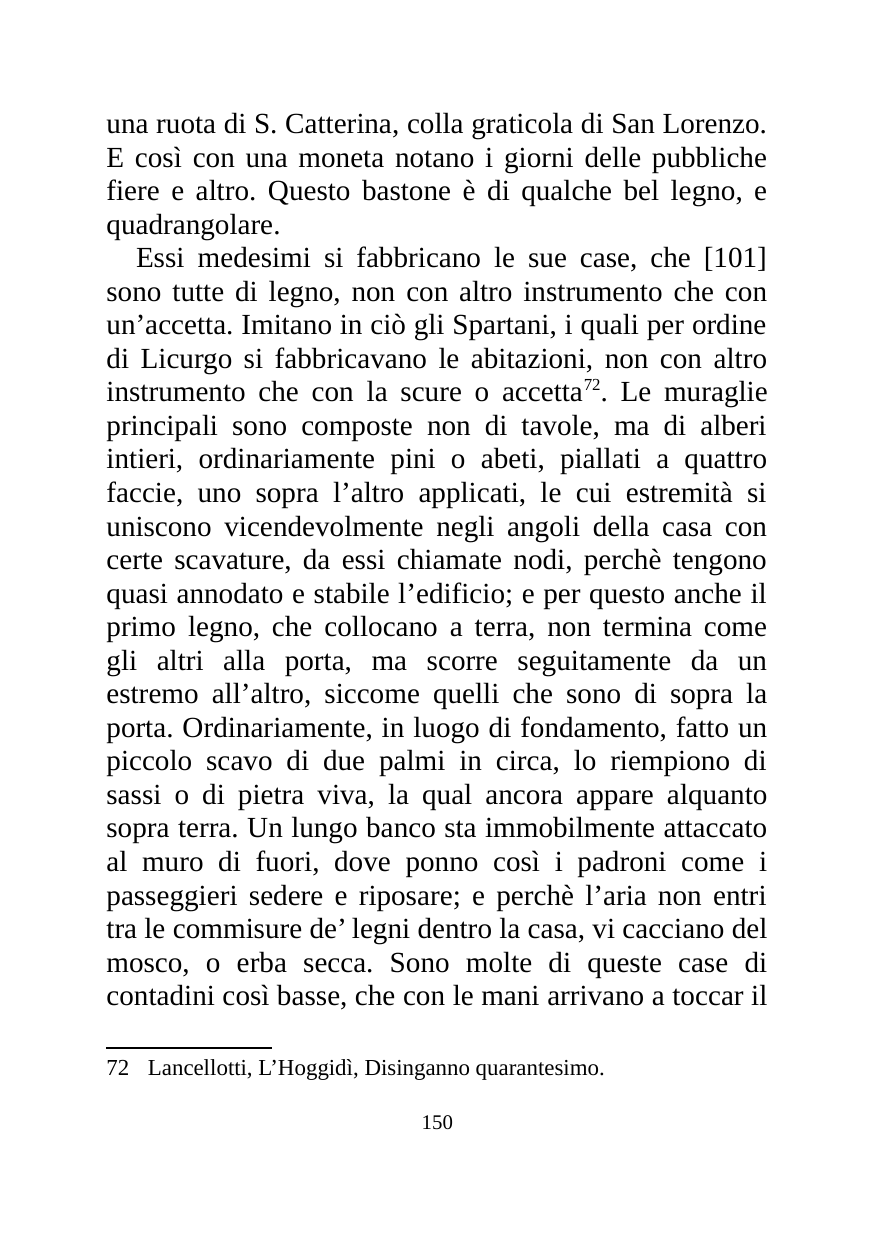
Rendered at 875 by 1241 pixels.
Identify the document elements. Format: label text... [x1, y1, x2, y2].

text Essi medesimi si fabbricano le sue case, che [101] sono tutte di legno, non con altro instrumento che con un’accetta. Imitano in ciò gli Spartani, i quali per ordine di Licurgo si fabbricavano le abitazioni, non con altro instrumento che con la scure o accetta. Le muraglie principali sono composte non di tavole, ma di alberi intieri, ordinariamente pini o abeti, piallati a quattro faccie, uno sopra l’altro applicati, le cui estremità si uniscono vicendevolmente negli angoli della casa con certe scavature, da essi chiamate nodi, perchè tengono quasi annodato e stabile l’edificio; e per questo anche il primo legno, che collocano a terra, non termina come gli altri alla porta, ma scorre seguitamente da un estremo all’altro, siccome quelli che sono di sopra la porta. Ordinariamente, in luogo di fondamento, fatto un piccolo scavo di due palmi in circa, lo riempiono di sassi o di pietra viva, la qual ancora appare alquanto sopra terra. Un lungo banco sta immobilmente attaccato al muro di fuori, dove ponno così i padroni come i passeggieri sedere e riposare; e perchè l’aria non entri tra le commisure de’ legni dentro la casa, vi cacciano del mosco, o erba secca. Sono molte di queste case di contadini così basse, che con le mani arrivano a toccar il [106, 240, 768, 1012]
text Lancellotti, L’Hoggidì, Disinganno quarantesimo. [106, 1054, 768, 1080]
text una ruota di S. Catterina, colla graticola di San Lorenzo. E così con una moneta notano i giorni delle pubbliche fiere e altro. Questo bastone è di qualche bel legno, e quadrangolare. [106, 106, 768, 240]
